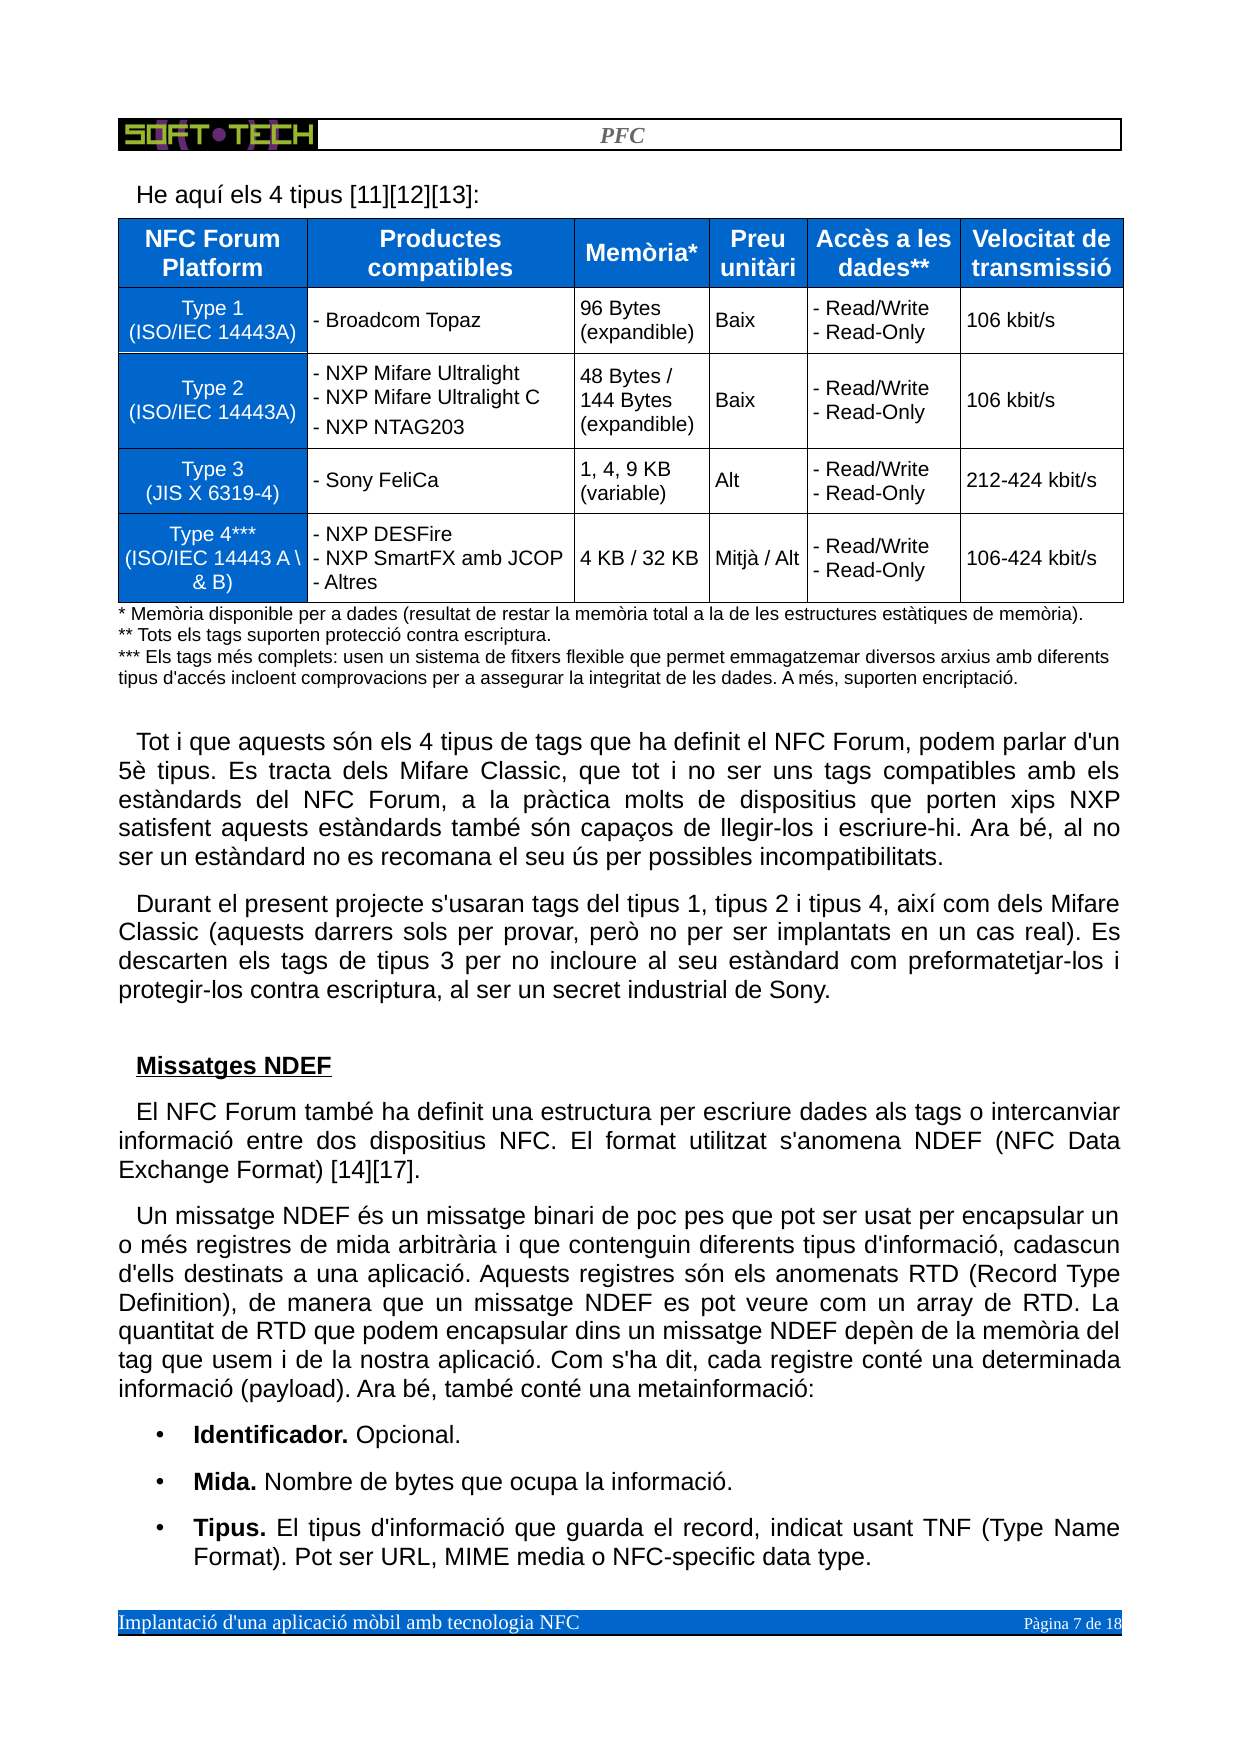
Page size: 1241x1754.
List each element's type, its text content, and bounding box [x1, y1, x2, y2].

list Tipus. El tipus d'informació que guarda el record, indicat usant TNF (Type Name Format). Pot ser URL, MIME media o NFC-specific data type. [156, 1513, 1122, 1571]
table_cell - Read/Write - Read-Only [808, 354, 960, 448]
table_cell Type 1 (ISO/IEC 14443A) [119, 288, 307, 352]
table_cell 96 Bytes (expandible) [575, 288, 709, 352]
table_cell - Read/Write - Read-Only [808, 449, 960, 513]
text El NFC Forum també ha definit una estructura per escriure dades als tags o intercanviar informació entre dos dispositius NFC. El format utilitzat s'anomena NDEF (NFC Data Exchange Format) [14][17]. [118, 1097, 1122, 1184]
table_cell Alt [710, 449, 807, 513]
table_cell - NXP DESFire - NXP SmartFX amb JCOP - Altres [308, 514, 574, 602]
table_cell Type 3 (JIS X 6319-4) [119, 449, 307, 513]
table_cell - Read/Write - Read-Only [808, 514, 960, 602]
text * Memòria disponible per a dades (resultat de restar la memòria total a la de les estructures estàtiques de memòria). [118, 603, 1122, 624]
table_cell - Broadcom Topaz [308, 288, 574, 352]
text Durant el present projecte s'usaran tags del tipus 1, tipus 2 i tipus 4, així com dels Mifare Classic (aquests darrers sols per provar, però no per ser implantats en un cas real). Es descarten els tags de tipus 3 per no incloure al seu estàndard com preformatetjar-los i protegir-los contra escriptura, al ser un secret industrial de Sony. [118, 888, 1122, 1003]
table_cell 48 Bytes / 144 Bytes (expandible) [575, 354, 709, 448]
table_cell 1, 4, 9 KB (variable) [575, 449, 709, 513]
text Missatges NDEF [118, 1051, 1122, 1080]
table_header Velocitat de transmissió [961, 219, 1123, 287]
list Mida. Nombre de bytes que ocupa la informació. [156, 1467, 1122, 1496]
table_cell 106 kbit/s [961, 288, 1123, 352]
table_cell - NXP Mifare Ultralight - NXP Mifare Ultralight C - NXP NTAG203 [308, 354, 574, 448]
table_cell Type 4*** (ISO/IEC 14443 A \& B) [119, 514, 307, 602]
table_header Preu unitàri [710, 219, 807, 287]
table_cell - Sony FeliCa [308, 449, 574, 513]
table_cell Type 2 (ISO/IEC 14443A) [119, 354, 307, 448]
table_cell Baix [710, 354, 807, 448]
picture [120, 120, 318, 150]
text Un missatge NDEF és un missatge binari de poc pes que pot ser usat per encapsular un o més registres de mida arbitrària i que contenguin diferents tipus d'informació, cadascun d'ells destinats a una aplicació. Aquests registres són els anomenats RTD (Record Type Definition), de manera que un missatge NDEF es pot veure com un array de RTD. La quantitat de RTD que podem encapsular dins un missatge NDEF depèn de la memòria del tag que usem i de la nostra aplicació. Com s'ha dit, cada registre conté una determinada informació (payload). Ara bé, també conté una metainformació: [118, 1201, 1122, 1403]
text *** Els tags més complets: usen un sistema de fitxers flexible que permet emmagatzemar diversos arxius amb diferents tipus d'accés incloent comprovacions per a assegurar la integritat de les dades. A més, suporten encriptació. [118, 645, 1122, 688]
table_header Memòria* [575, 219, 709, 287]
table_cell 4 KB / 32 KB [575, 514, 709, 602]
text He aquí els 4 tipus [11][12][13]: [118, 181, 1122, 209]
table_cell - Read/Write - Read-Only [808, 288, 960, 352]
table_cell Baix [710, 288, 807, 352]
text ** Tots els tags suporten protecció contra escriptura. [118, 624, 1122, 645]
list Identificador. Opcional. [156, 1420, 1122, 1449]
table_header NFC Forum Platform [119, 219, 307, 287]
text Tot i que aquests són els 4 tipus de tags que ha definit el NFC Forum, podem parlar d'un 5è tipus. Es tracta dels Mifare Classic, que tot i no ser uns tags compatibles amb els estàndards del NFC Forum, a la pràctica molts de dispositius que porten xips NXP satisfent aquests estàndards també són capaços de llegir-los i escriure-hi. Ara bé, al no ser un estàndard no es recomana el seu ús per possibles incompatibilitats. [118, 727, 1122, 871]
table_header Productes compatibles [308, 219, 574, 287]
table_header Accès a les dades** [808, 219, 960, 287]
table_cell 212-424 kbit/s [961, 449, 1123, 513]
table_cell 106 kbit/s [961, 354, 1123, 448]
table_cell Mitjà / Alt [710, 514, 807, 602]
table_cell 106-424 kbit/s [961, 514, 1123, 602]
